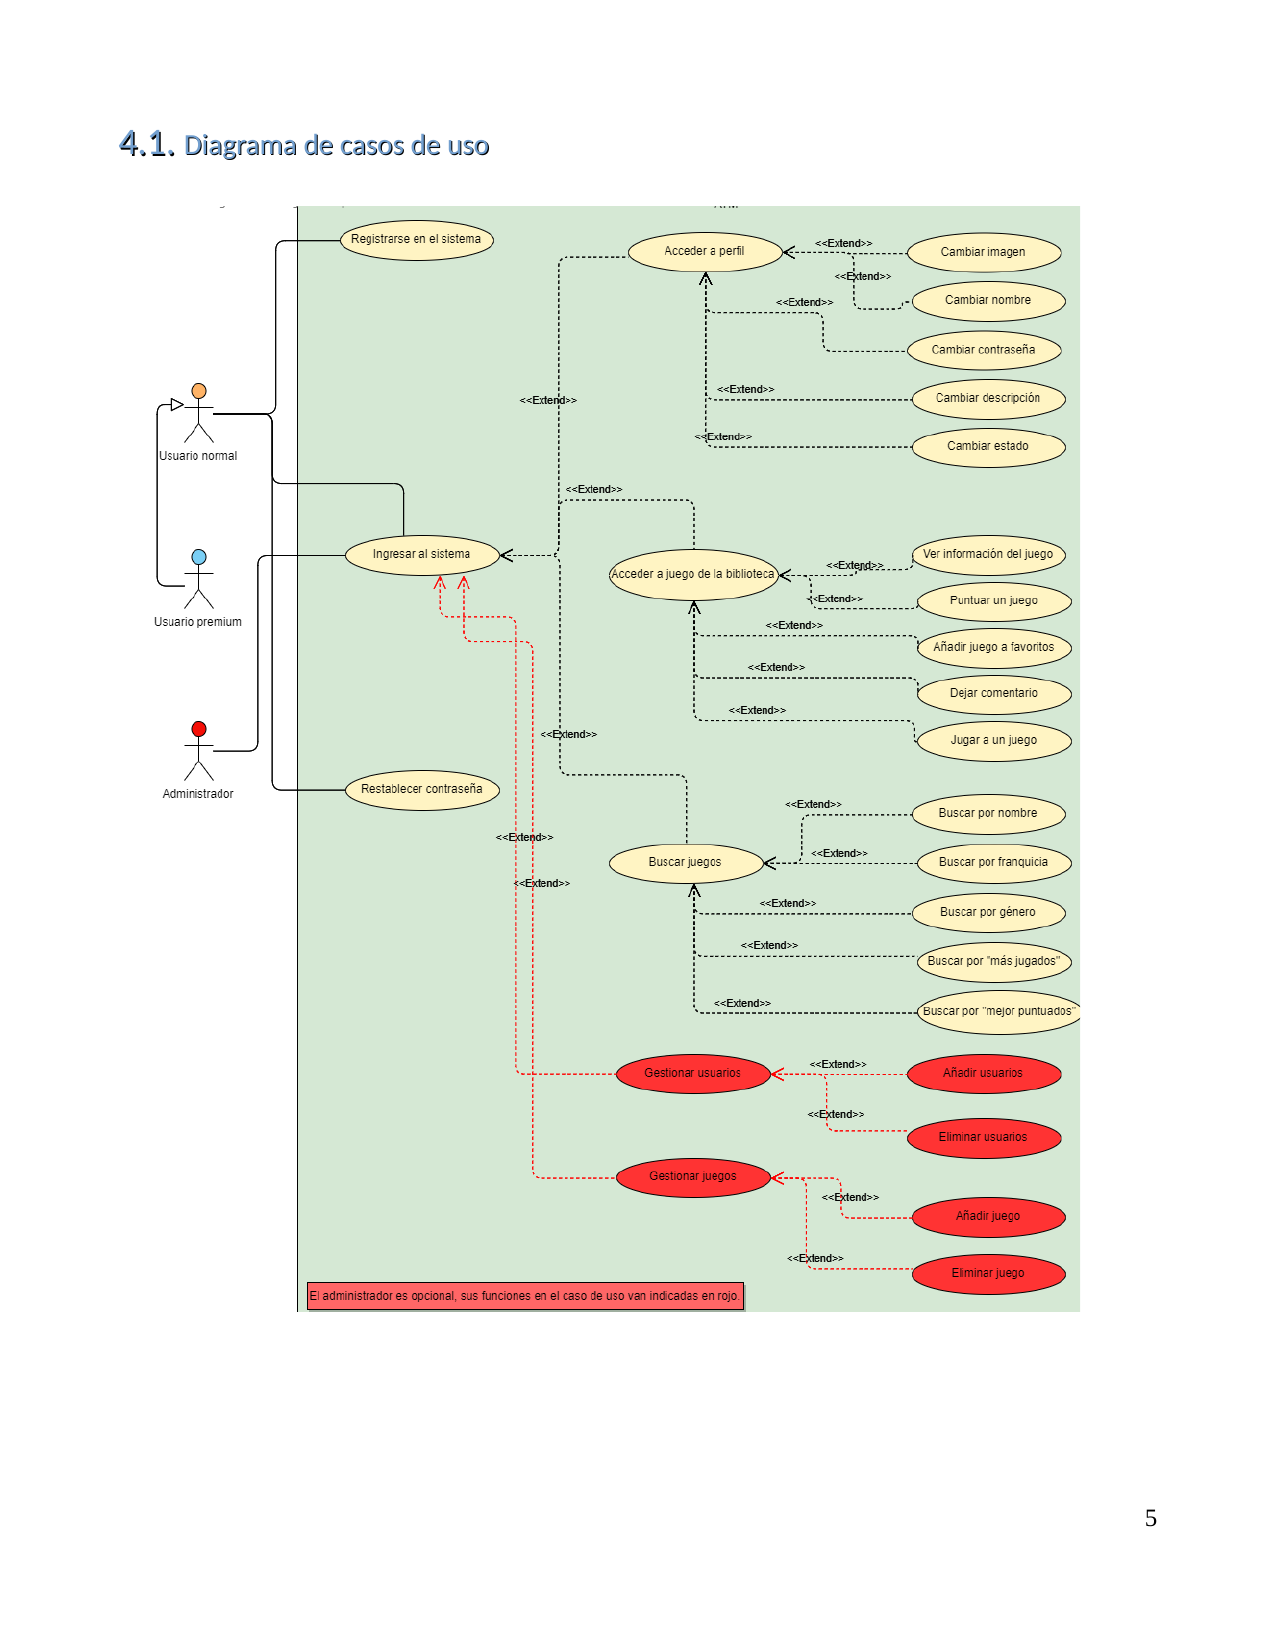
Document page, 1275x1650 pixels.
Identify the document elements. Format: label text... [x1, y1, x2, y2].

picture [145, 206, 1081, 1312]
text 4.1. Diagrama de casos de uso [118, 118, 1157, 164]
